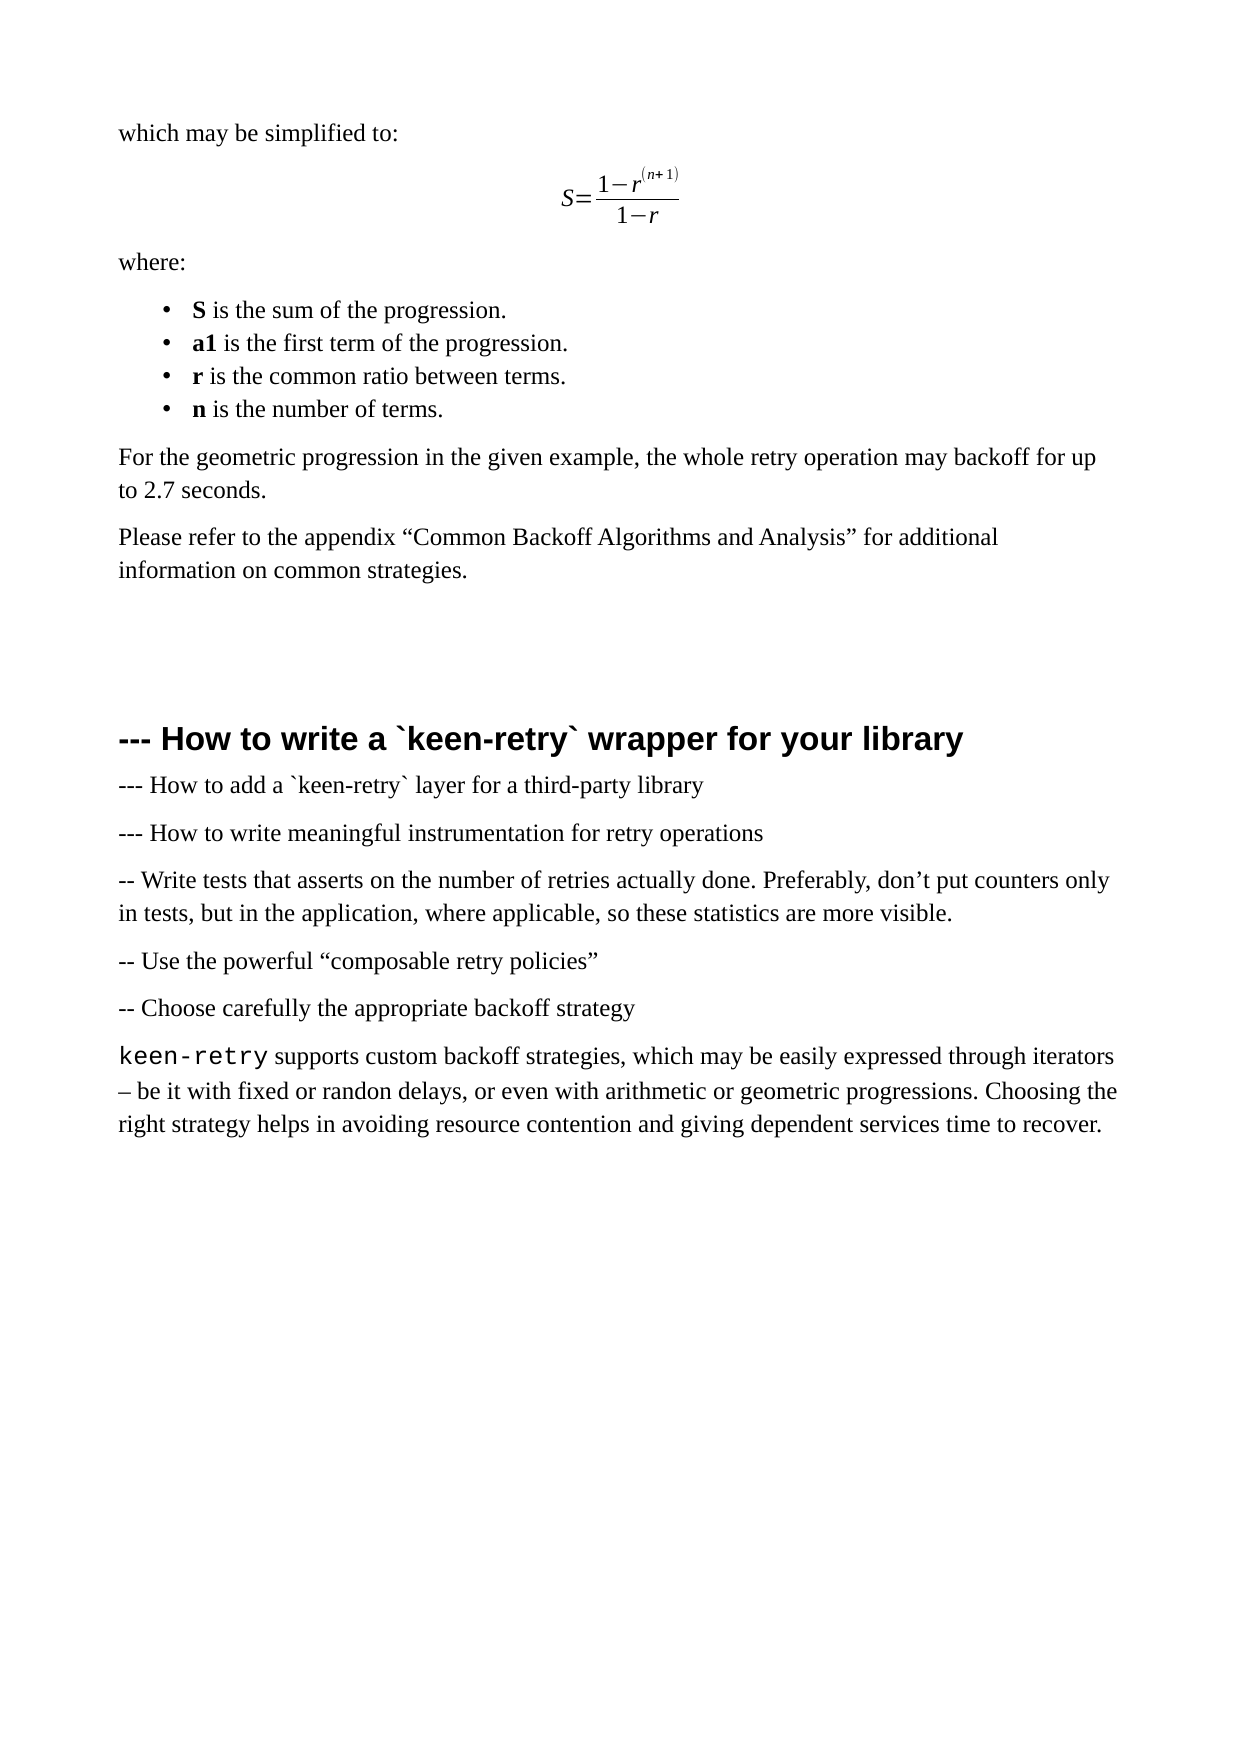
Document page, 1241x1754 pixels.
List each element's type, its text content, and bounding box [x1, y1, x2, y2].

text keen-retry supports custom backoff strategies, which may be easily expressed through iterators – be it with fixed or randon delays, or even with arithmetic or geometric progressions. Choosing the right strategy helps in avoiding resource contention and giving dependent services time to recover. [118, 1041, 1122, 1138]
text -- Write tests that asserts on the number of retries actually done. Preferably, don’t put counters only in tests, but in the application, where applicable, so these statistics are more visible. [118, 865, 1122, 927]
text --- How to add a `keen-retry` layer for a third-party library [118, 770, 1122, 799]
list S is the sum of the progression. [162, 295, 1122, 324]
subtitle --- How to write a `keen-retry` wrapper for your library [118, 719, 1122, 757]
text -- Use the powerful “composable retry policies” [118, 946, 1122, 974]
text which may be simplified to: [118, 118, 1122, 147]
text where: [118, 247, 1122, 276]
text Please refer to the appendix “Common Backoff Algorithms and Analysis” for additional information on common strategies. [118, 522, 1122, 584]
list n is the number of terms. [162, 394, 1122, 423]
list a1 is the first term of the progression. [162, 328, 1122, 357]
list r is the common ratio between terms. [162, 361, 1122, 390]
text --- How to write meaningful instrumentation for retry operations [118, 818, 1122, 846]
text -- Choose carefully the appropriate backoff strategy [118, 993, 1122, 1022]
text For the geometric progression in the given example, the whole retry operation may backoff for up to 2.7 seconds. [118, 442, 1122, 503]
